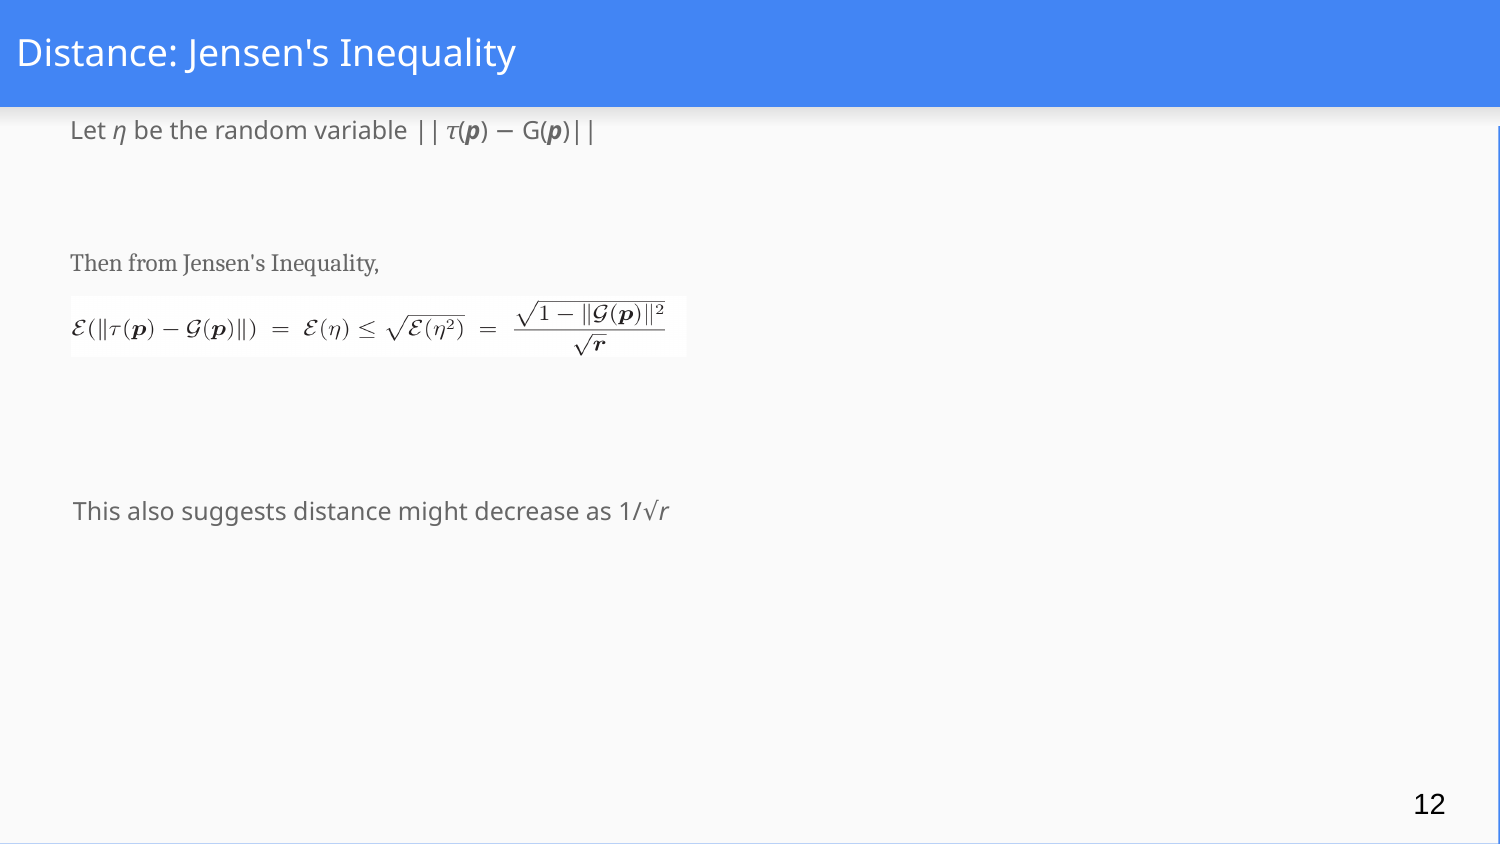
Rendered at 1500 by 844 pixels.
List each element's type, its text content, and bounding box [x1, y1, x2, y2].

text_box This also suggests distance might decrease as 1/√r [58, 486, 794, 531]
picture [71, 295, 687, 357]
text_box Let η be the random variable ||τ(p) − G(p)|| [55, 105, 896, 286]
title Distance: Jensen's Inequality [16, 2, 1464, 102]
text_box Then from Jensen's Inequality, [55, 241, 472, 286]
